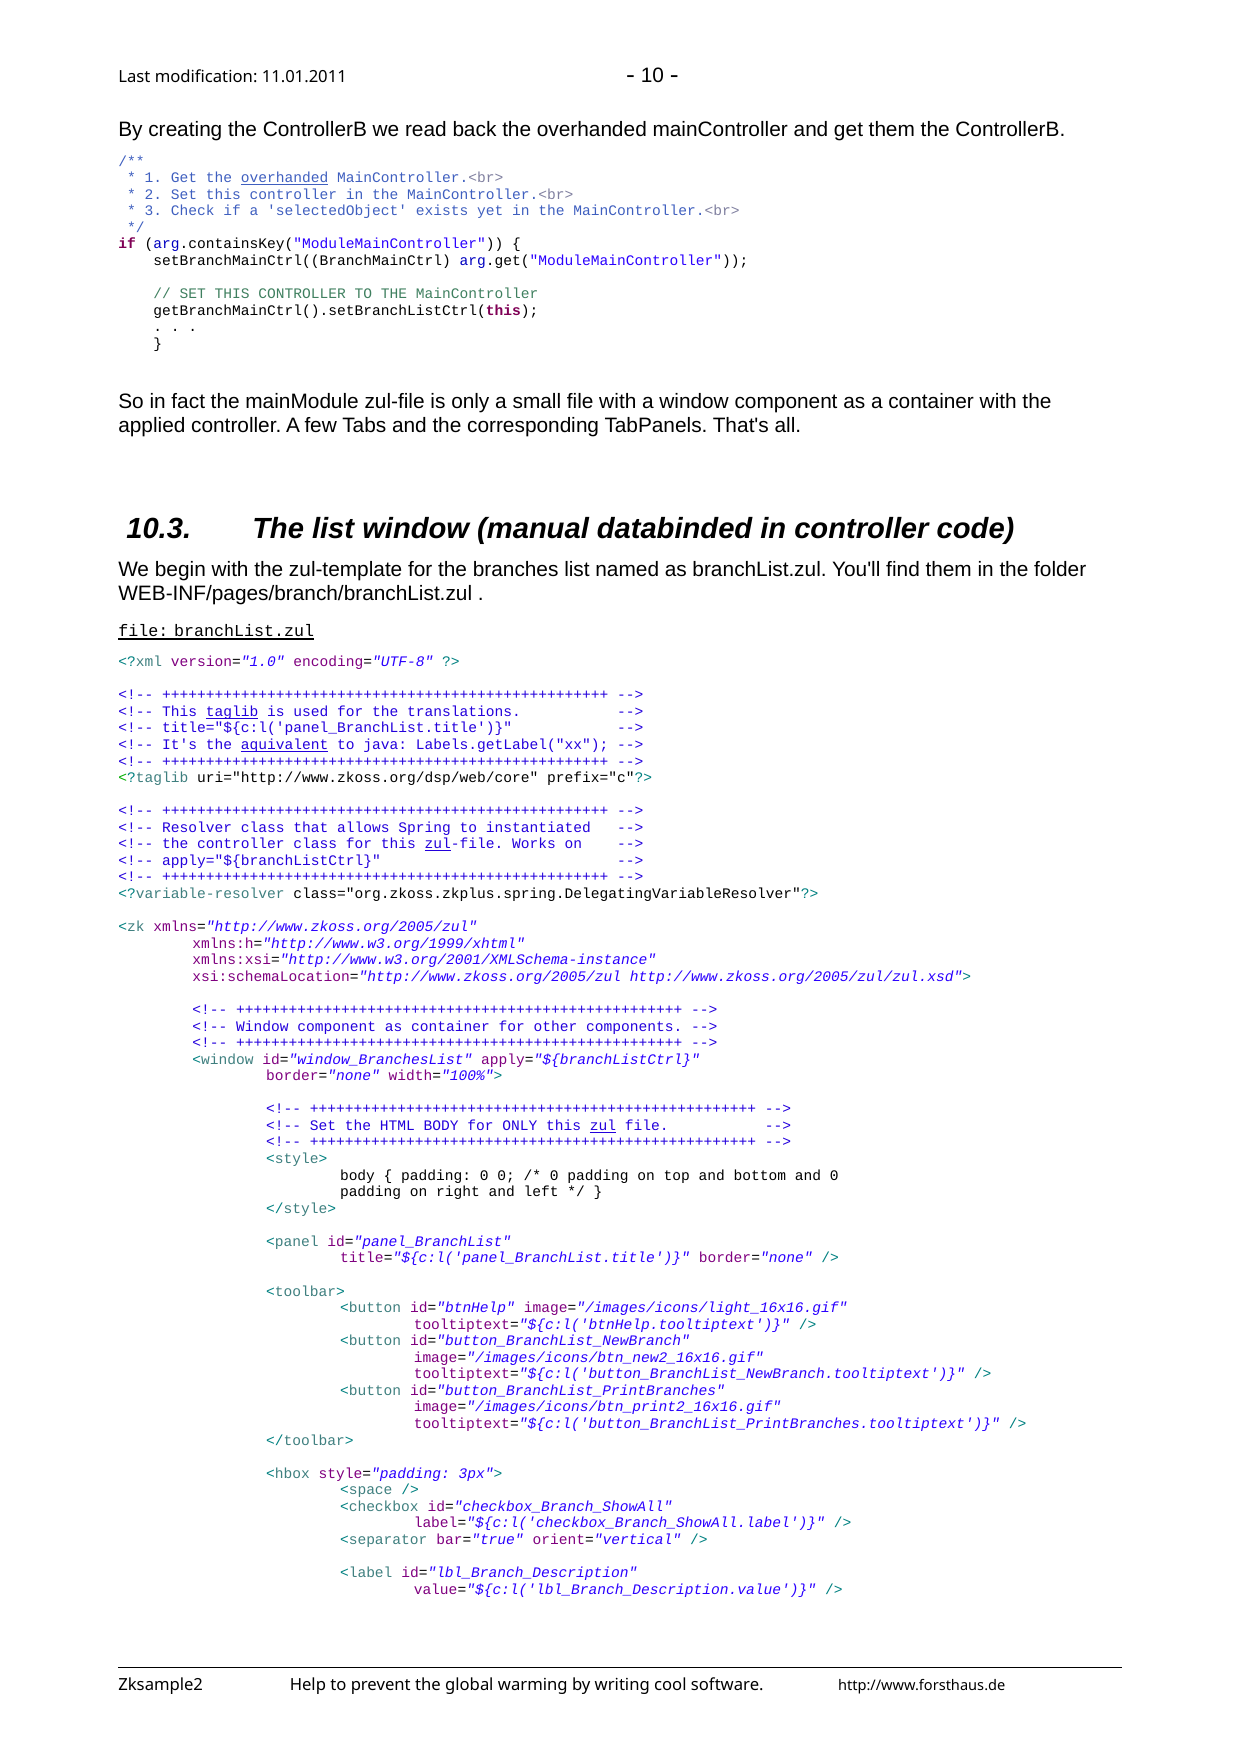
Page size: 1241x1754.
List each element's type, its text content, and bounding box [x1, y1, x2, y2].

text image="/images/icons/btn_print2_16x16.gif" [118, 1400, 1122, 1416]
text <?xml version="1.0" encoding="UTF-8" ?> [118, 654, 1122, 671]
text file: branchList.zul [118, 617, 1122, 642]
text title="${c:l('panel_BranchList.title')}" border="none" /> [118, 1251, 1122, 1267]
text <!-- +++++++++++++++++++++++++++++++++++++++++++++++++++ --> [118, 870, 1122, 886]
text <!-- Window component as container for other components. --> [118, 1019, 1122, 1035]
text <!-- +++++++++++++++++++++++++++++++++++++++++++++++++++ --> [118, 754, 1122, 770]
text body { padding: 0 0; /* 0 padding on top and bottom and 0 [118, 1168, 1122, 1184]
text <!-- +++++++++++++++++++++++++++++++++++++++++++++++++++ --> [118, 687, 1122, 704]
text <button id="button_BranchList_PrintBranches" [118, 1383, 1122, 1400]
text xsi:schemaLocation="http://www.zkoss.org/2005/zul http://www.zkoss.org/2005/zul/zul.xsd"> [118, 969, 1122, 986]
text <button id="button_BranchList_NewBranch" [118, 1333, 1122, 1350]
text <space /> [118, 1482, 1122, 1499]
text tooltiptext="${c:l('button_BranchList_PrintBranches.tooltiptext')}" /> [118, 1416, 1122, 1433]
text <hbox style="padding: 3px"> [118, 1466, 1122, 1482]
text </style> [118, 1201, 1122, 1217]
text padding on right and left */ } [118, 1184, 1122, 1201]
text getBranchMainCtrl().setBranchListCtrl(this); [118, 303, 1122, 319]
text <!-- the controller class for this zul-file. Works on --> [118, 837, 1122, 853]
text label="${c:l('checkbox_Branch_ShowAll.label')}" /> [118, 1516, 1122, 1532]
text * 2. Set this controller in the MainController.<br> [118, 187, 1122, 203]
text </toolbar> [118, 1433, 1122, 1449]
text <!-- It's the aquivalent to java: Labels.getLabel("xx"); --> [118, 737, 1122, 754]
text <zk xmlns="http://www.zkoss.org/2005/zul" [118, 919, 1122, 936]
text tooltiptext="${c:l('btnHelp.tooltiptext')}" /> [118, 1317, 1122, 1333]
text <!-- This taglib is used for the translations. --> [118, 704, 1122, 721]
text <button id="btnHelp" image="/images/icons/light_16x16.gif" [118, 1300, 1122, 1317]
text /** [118, 154, 1122, 170]
text By creating the ControllerB we read back the overhanded mainController and get them the ControllerB. [118, 117, 1122, 141]
text if (arg.containsKey("ModuleMainController")) { [118, 237, 1122, 253]
text <!-- +++++++++++++++++++++++++++++++++++++++++++++++++++ --> [118, 1002, 1122, 1019]
text <separator bar="true" orient="vertical" /> [118, 1532, 1122, 1549]
text <!-- Set the HTML BODY for ONLY this zul file. --> [118, 1118, 1122, 1135]
text <window id="window_BranchesList" apply="${branchListCtrl}" [118, 1052, 1122, 1068]
text We begin with the zul-template for the branches list named as branchList.zul. You'll find them in the folder WEB-INF/pages/branch/branchList.zul . [118, 557, 1122, 605]
text xmlns:xsi="http://www.w3.org/2001/XMLSchema-instance" [118, 952, 1122, 969]
text xmlns:h="http://www.w3.org/1999/xhtml" [118, 936, 1122, 952]
text */ [118, 220, 1122, 237]
text } [118, 336, 1122, 352]
text <!-- apply="${branchListCtrl}" --> [118, 853, 1122, 870]
text border="none" width="100%"> [118, 1068, 1122, 1085]
text <!-- +++++++++++++++++++++++++++++++++++++++++++++++++++ --> [118, 1102, 1122, 1118]
text So in fact the mainModule zul-file is only a small file with a window component as a container with the applied controller. A few Tabs and the corresponding TabPanels. That's all. [118, 389, 1122, 437]
text <!-- +++++++++++++++++++++++++++++++++++++++++++++++++++ --> [118, 1035, 1122, 1052]
text image="/images/icons/btn_new2_16x16.gif" [118, 1350, 1122, 1367]
text <panel id="panel_BranchList" [118, 1234, 1122, 1251]
text <!-- Resolver class that allows Spring to instantiated --> [118, 820, 1122, 837]
text <?taglib uri="http://www.zkoss.org/dsp/web/core" prefix="c"?> [118, 770, 1122, 787]
text * 1. Get the overhanded MainController.<br> [118, 170, 1122, 187]
text setBranchMainCtrl((BranchMainCtrl) arg.get("ModuleMainController")); [118, 253, 1122, 270]
text <label id="lbl_Branch_Description" [118, 1565, 1122, 1582]
text value="${c:l('lbl_Branch_Description.value')}" /> [118, 1582, 1122, 1598]
text <checkbox id="checkbox_Branch_ShowAll" [118, 1499, 1122, 1516]
text tooltiptext="${c:l('button_BranchList_NewBranch.tooltiptext')}" /> [118, 1367, 1122, 1383]
text <!-- title="${c:l('panel_BranchList.title')}" --> [118, 721, 1122, 737]
subtitle The list window (manual databinded in controller code) [118, 511, 1122, 544]
text <!-- +++++++++++++++++++++++++++++++++++++++++++++++++++ --> [118, 803, 1122, 820]
text <style> [118, 1151, 1122, 1168]
text . . . [118, 319, 1122, 336]
text <toolbar> [118, 1284, 1122, 1300]
text <!-- +++++++++++++++++++++++++++++++++++++++++++++++++++ --> [118, 1135, 1122, 1151]
text <?variable-resolver class="org.zkoss.zkplus.spring.DelegatingVariableResolver"?> [118, 886, 1122, 903]
text // SET THIS CONTROLLER TO THE MainController [118, 286, 1122, 303]
text * 3. Check if a 'selectedObject' exists yet in the MainController.<br> [118, 203, 1122, 220]
